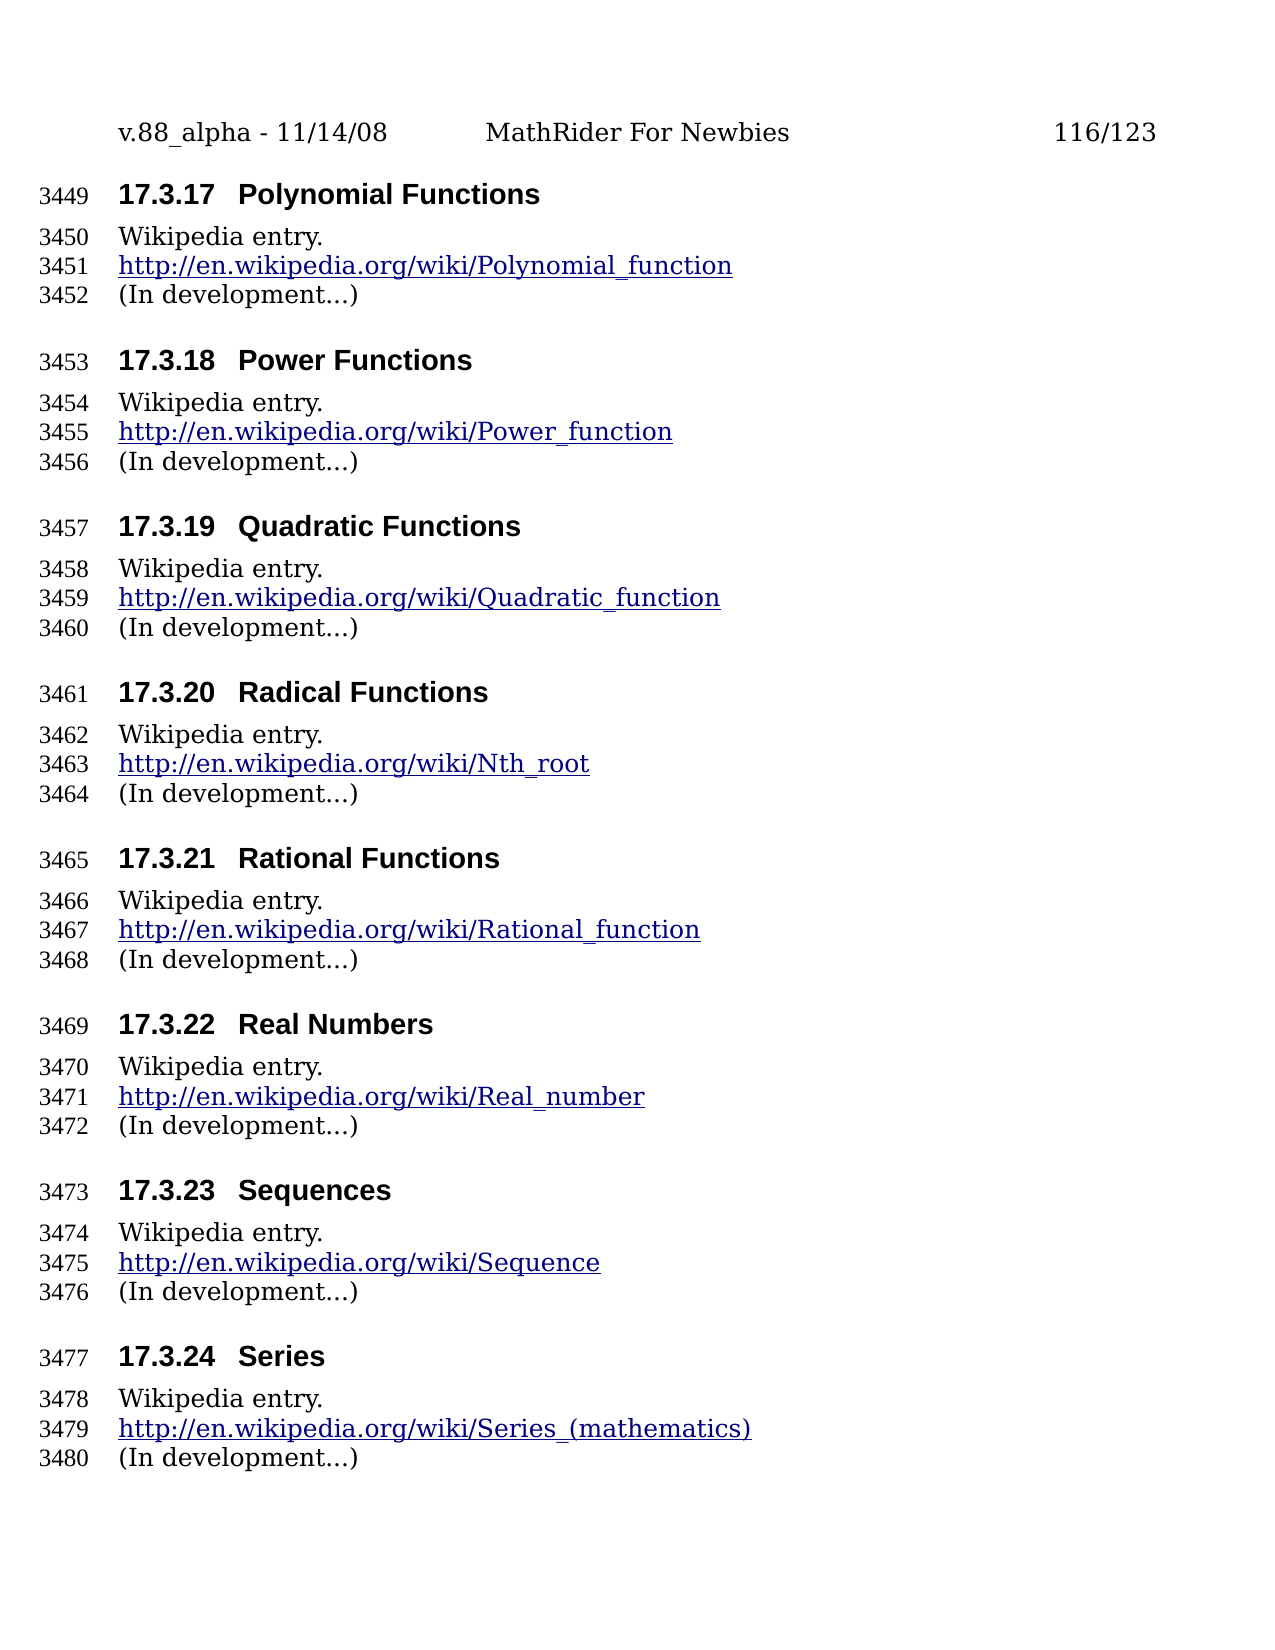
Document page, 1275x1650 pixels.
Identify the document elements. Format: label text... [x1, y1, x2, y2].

text Wikipedia entry. [118, 554, 1157, 583]
text http://en.wikipedia.org/wiki/Rational_function [118, 916, 1157, 945]
text (In development...) [118, 1443, 1157, 1472]
subtitle Radical Functions [118, 675, 1157, 708]
text http://en.wikipedia.org/wiki/Power_function [118, 417, 1157, 447]
text (In development...) [118, 945, 1157, 974]
text http://en.wikipedia.org/wiki/Quadratic_function [118, 583, 1157, 613]
text (In development...) [118, 1111, 1157, 1140]
text (In development...) [118, 281, 1157, 310]
text (In development...) [118, 1277, 1157, 1306]
text Wikipedia entry. [118, 388, 1157, 417]
text Wikipedia entry. [118, 886, 1157, 916]
subtitle Power Functions [118, 343, 1157, 376]
subtitle Real Numbers [118, 1007, 1157, 1041]
text Wikipedia entry. [118, 222, 1157, 251]
text (In development...) [118, 779, 1157, 808]
subtitle Rational Functions [118, 841, 1157, 874]
text http://en.wikipedia.org/wiki/Real_number [118, 1082, 1157, 1111]
text http://en.wikipedia.org/wiki/Polynomial_function [118, 251, 1157, 281]
text Wikipedia entry. [118, 1218, 1157, 1248]
text (In development...) [118, 447, 1157, 476]
text (In development...) [118, 613, 1157, 642]
subtitle Polynomial Functions [118, 177, 1157, 210]
subtitle Sequences [118, 1173, 1157, 1207]
text http://en.wikipedia.org/wiki/Series_(mathematics) [118, 1414, 1157, 1443]
text Wikipedia entry. [118, 1384, 1157, 1414]
subtitle Series [118, 1339, 1157, 1373]
text http://en.wikipedia.org/wiki/Nth_root [118, 749, 1157, 779]
subtitle Quadratic Functions [118, 509, 1157, 542]
text Wikipedia entry. [118, 720, 1157, 749]
text http://en.wikipedia.org/wiki/Sequence [118, 1248, 1157, 1277]
text Wikipedia entry. [118, 1052, 1157, 1082]
